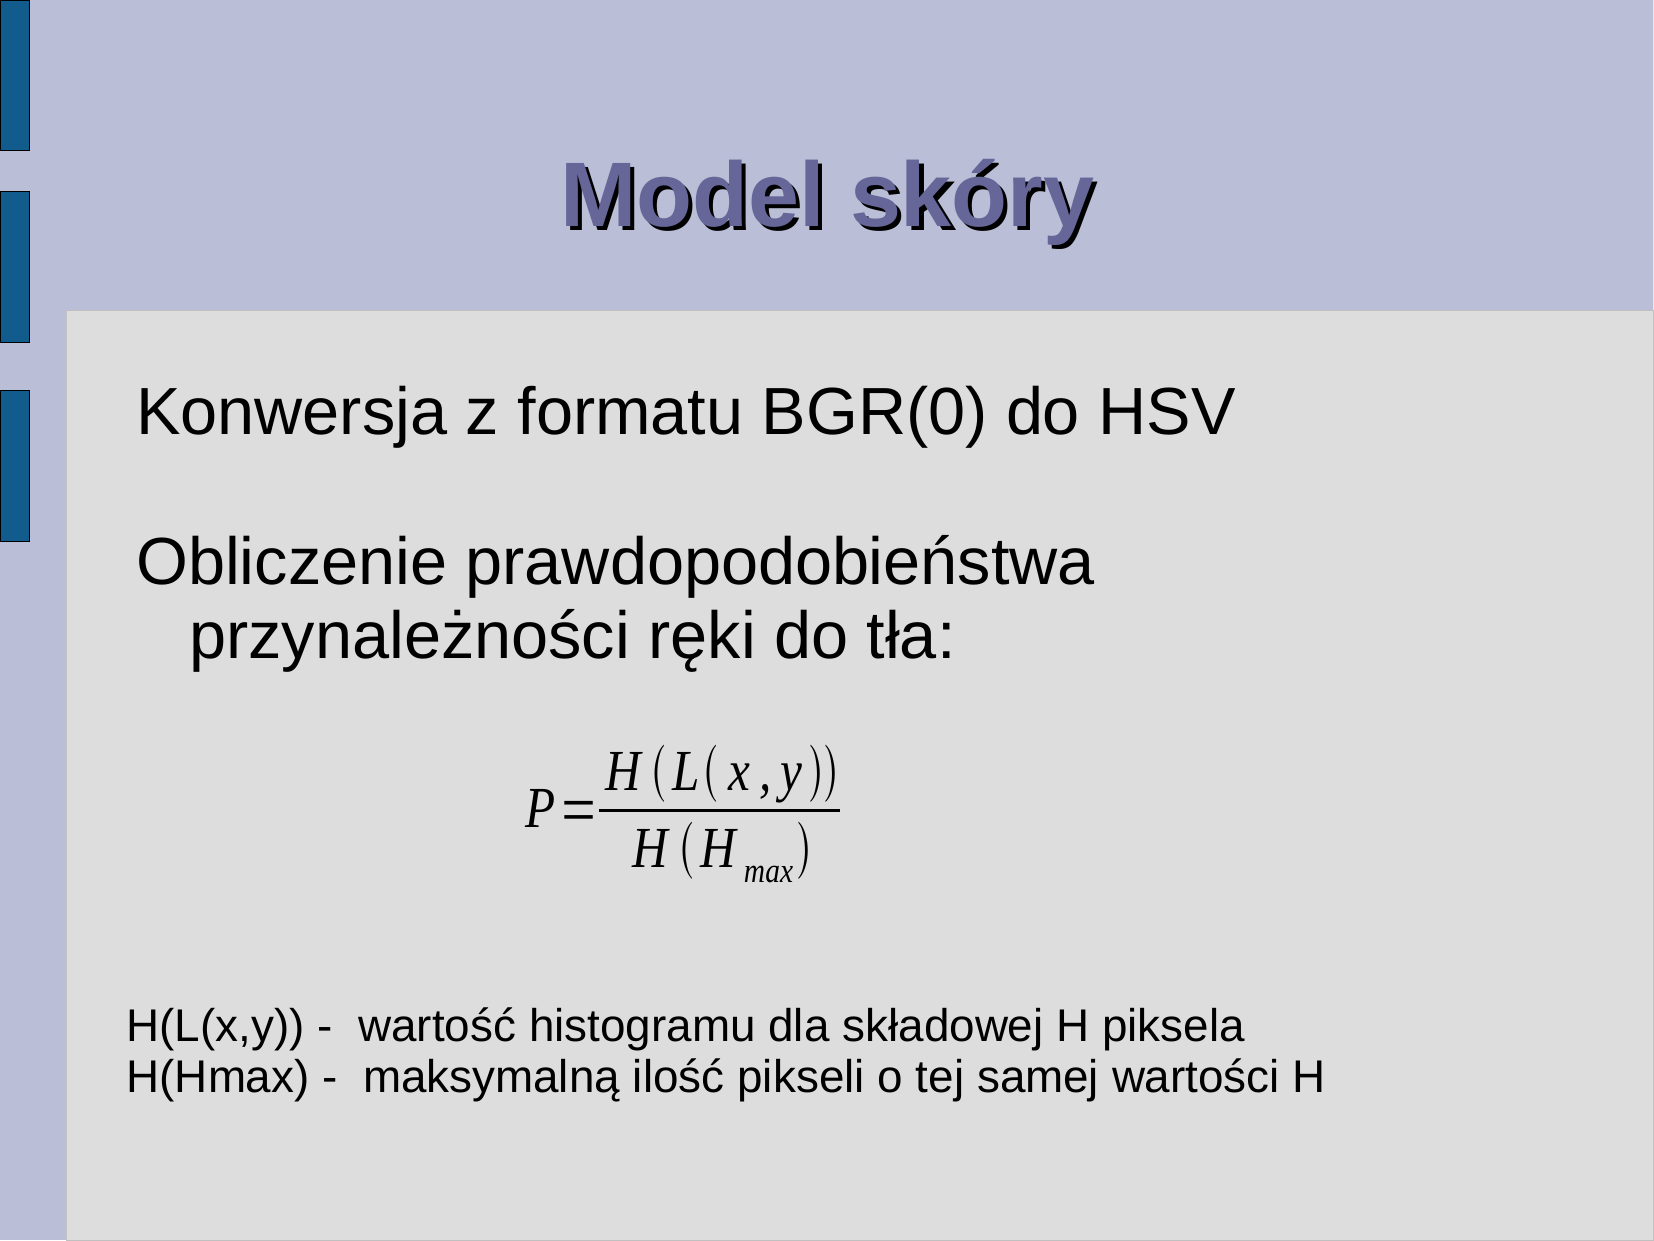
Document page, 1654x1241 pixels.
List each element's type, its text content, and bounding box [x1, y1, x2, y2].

title Model skóry [121, 98, 1534, 291]
text_box H(L(x,y)) - wartość histogramu dla składowej H piksela H(Hmax) - maksymalną ilość pikseli o tej samej wartości H [112, 966, 1342, 1084]
chart [509, 739, 855, 890]
chart [778, 601, 897, 661]
list Konwersja z formatu BGR(0) do HSV Obliczenie prawdopodobieństwa przynależności ręki do tła: [118, 374, 1531, 674]
